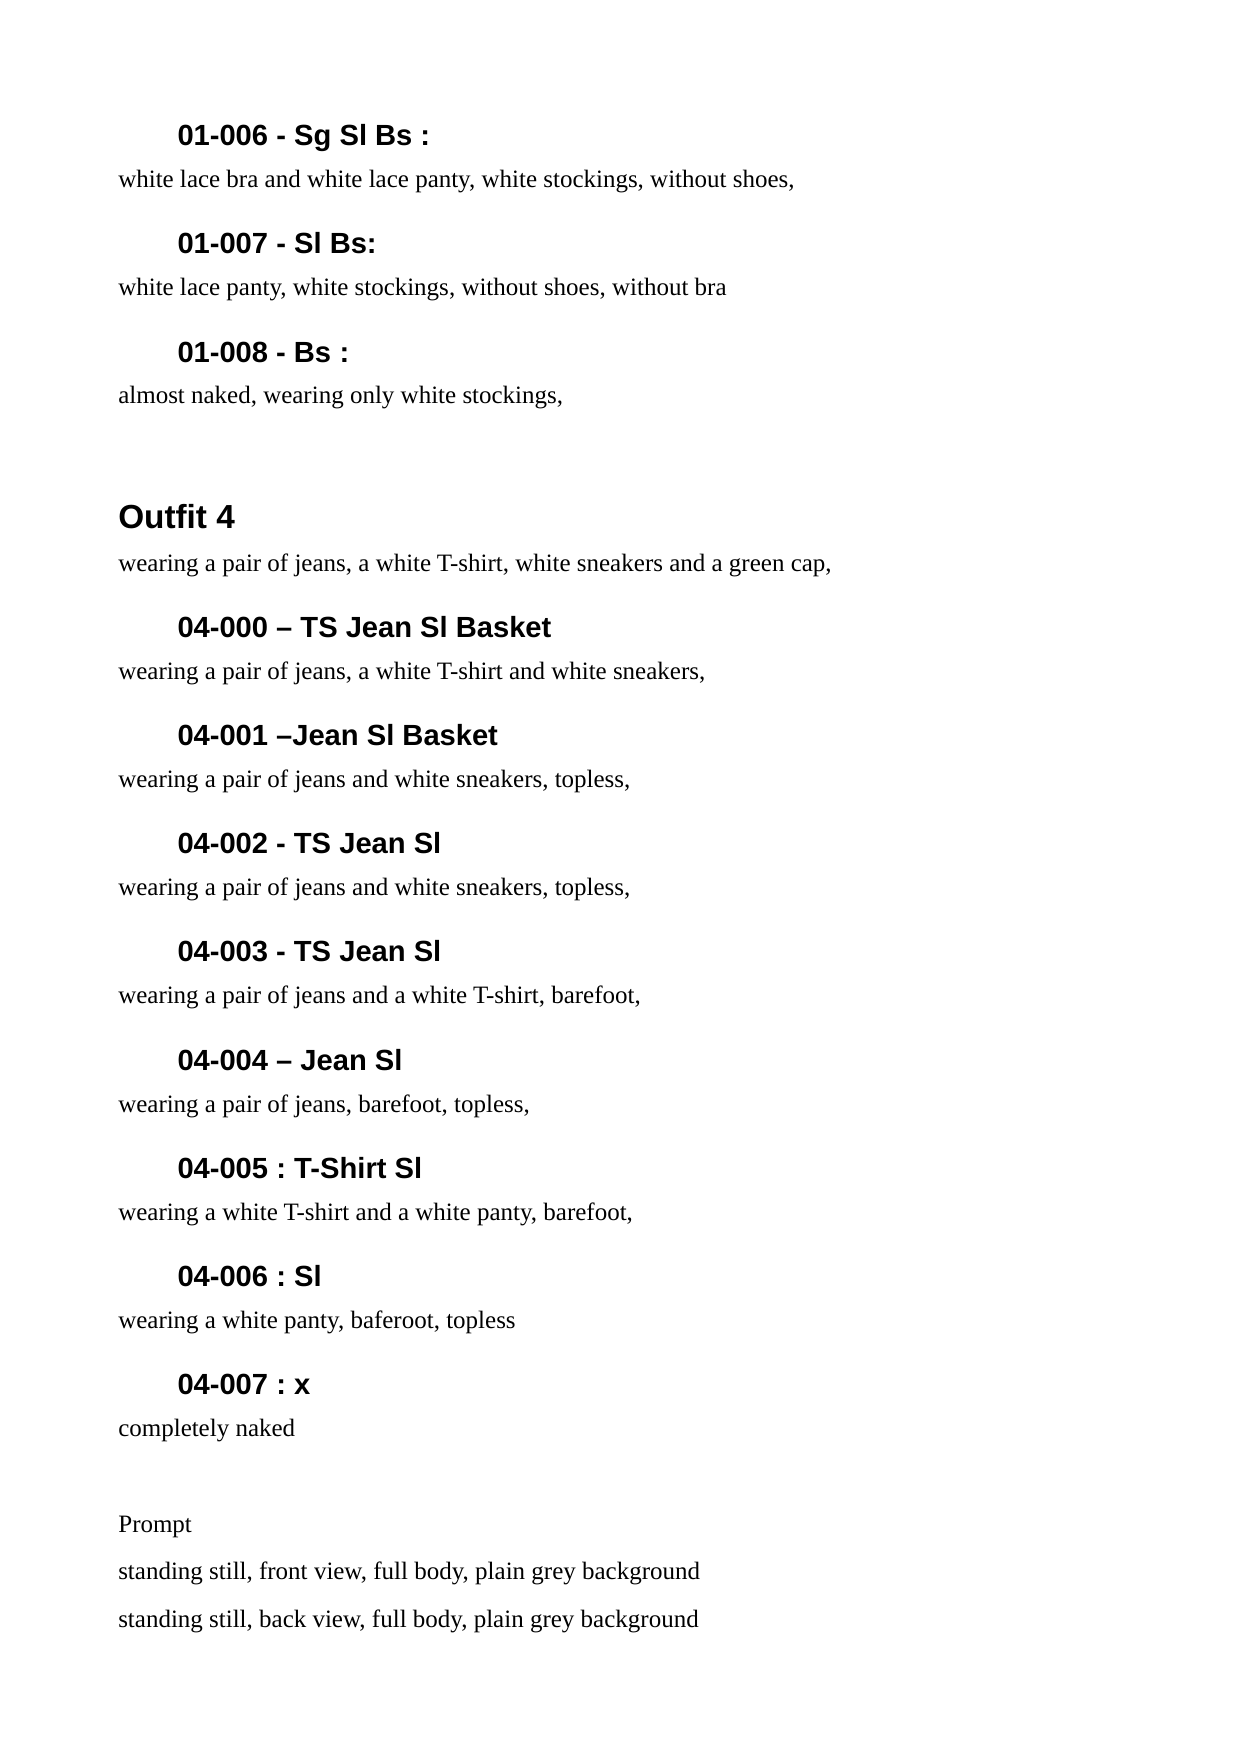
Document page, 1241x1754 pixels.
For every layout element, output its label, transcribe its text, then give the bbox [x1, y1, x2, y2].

subtitle 04-005 : T-Shirt Sl [177, 1151, 1122, 1184]
subtitle Outfit 4 [118, 497, 1122, 535]
subtitle 04-004 – Jean Sl [177, 1043, 1122, 1076]
text wearing a pair of jeans and a white T-shirt, barefoot, [118, 981, 1122, 1009]
text wearing a pair of jeans and white sneakers, topless, [118, 764, 1122, 793]
subtitle 01-007 - Sl Bs: [177, 226, 1122, 260]
text standing still, front view, full body, plain grey background [118, 1556, 1122, 1585]
subtitle 04-006 : Sl [177, 1259, 1122, 1293]
text almost naked, wearing only white stockings, [118, 381, 1122, 409]
text Prompt [118, 1509, 1122, 1537]
subtitle 04-007 : x [177, 1367, 1122, 1401]
subtitle 04-002 - TS Jean Sl [177, 826, 1122, 860]
text wearing a pair of jeans, a white T-shirt and white sneakers, [118, 656, 1122, 684]
text wearing a white panty, baferoot, topless [118, 1305, 1122, 1334]
text wearing a pair of jeans, a white T-shirt, white sneakers and a green cap, [118, 548, 1122, 576]
subtitle 04-000 – TS Jean Sl Basket [177, 610, 1122, 643]
text white lace bra and white lace panty, white stockings, without shoes, [118, 164, 1122, 193]
text wearing a pair of jeans and white sneakers, topless, [118, 872, 1122, 901]
subtitle 01-008 - Bs : [177, 334, 1122, 368]
text standing still, back view, full body, plain grey background [118, 1604, 1122, 1633]
text completely naked [118, 1413, 1122, 1442]
subtitle 04-003 - TS Jean Sl [177, 934, 1122, 968]
subtitle 01-006 - Sg Sl Bs : [177, 118, 1122, 152]
text wearing a white T-shirt and a white panty, barefoot, [118, 1197, 1122, 1226]
text wearing a pair of jeans, barefoot, topless, [118, 1089, 1122, 1117]
text white lace panty, white stockings, without shoes, without bra [118, 272, 1122, 301]
subtitle 04-001 –Jean Sl Basket [177, 718, 1122, 752]
